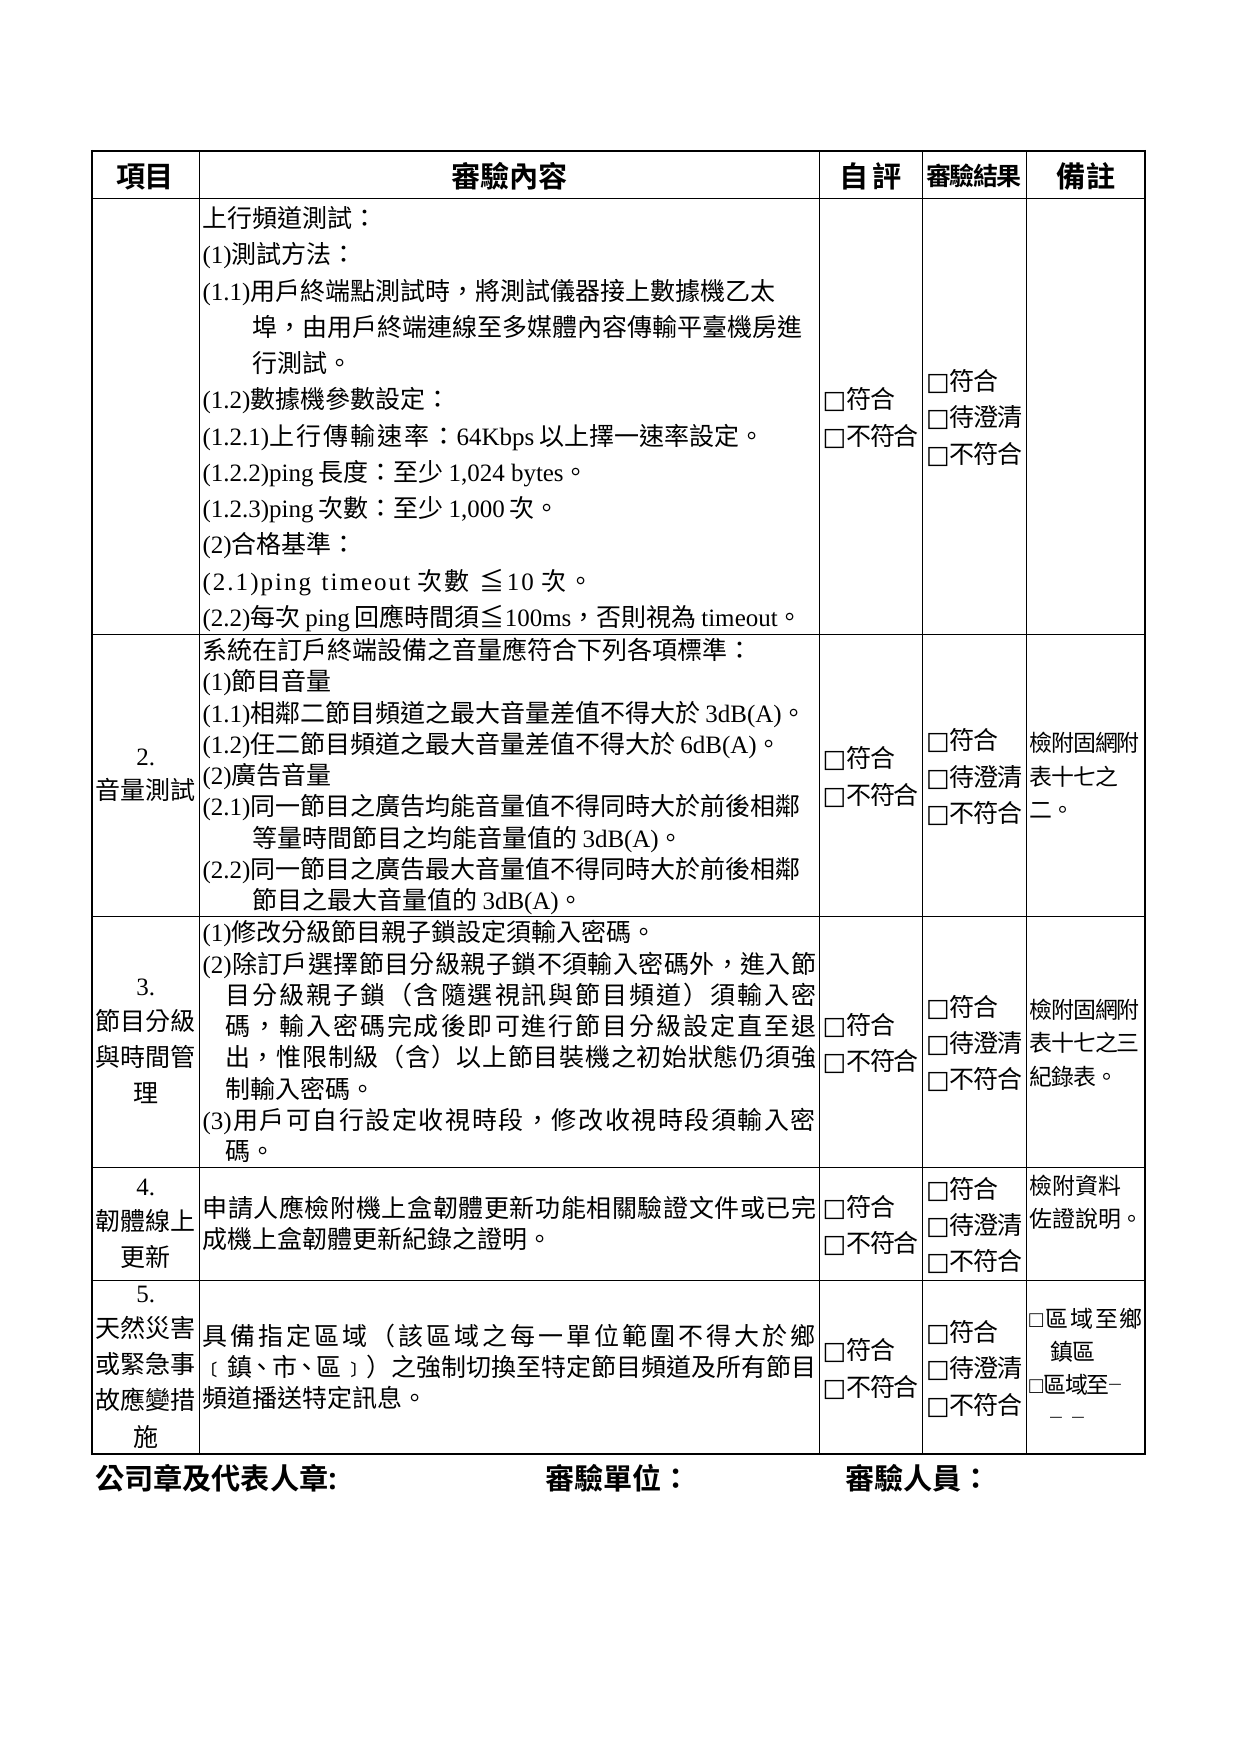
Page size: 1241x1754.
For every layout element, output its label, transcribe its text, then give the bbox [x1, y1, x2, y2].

table_cell 2. 音量測試 [93, 635, 199, 916]
table_cell 具備指定區域（該區域之每一單位範圍不得大於鄉﹝鎮、市、區﹞）之強制切換至特定節目頻道及所有節目頻道播送特定訊息。 [200, 1281, 819, 1453]
table_header 自 評 [820, 152, 922, 197]
table_cell 3. 節目分級與時間管理 [93, 917, 199, 1167]
table_cell 上行頻道測試： (1)測試方法： (1.1)用戶終端點測試時，將測試儀器接上數據機乙太埠，由用戶終端連線至多媒體內容傳輸平臺機房進行測試。 (1.2)數據機參數設定： (1.2.1)上行傳輸速率：64Kbps以上擇一速率設定。 (1.2.2)ping長度：至少1,024 bytes。 (1.2.3)ping次數：至少1,000次。 (2)合格基準： (2.1)ping timeout次數 ≦10次。 (2.2)每次ping回應時間須≦100ms，否則視為timeout。 [200, 199, 819, 633]
table_cell □符合 □待澄清 □不符合 [923, 635, 1026, 916]
table_cell □符合 □不符合 [820, 1281, 922, 1453]
table_header 項目 [93, 152, 199, 197]
table_cell 檢附資料佐證說明。 [1027, 1168, 1144, 1279]
table_header 備註 [1027, 152, 1144, 197]
table_cell 檢附固網附表十七之三紀錄表。 [1027, 917, 1144, 1167]
table_cell (1)修改分級節目親子鎖設定須輸入密碼。 (2)除訂戶選擇節目分級親子鎖不須輸入密碼外，進入節目分級親子鎖（含隨選視訊與節目頻道）須輸入密碼，輸入密碼完成後即可進行節目分級設定直至退出，惟限制級（含）以上節目裝機之初始狀態仍須強制輸入密碼。 (3)用戶可自行設定收視時段，修改收視時段須輸入密碼。 [200, 917, 819, 1167]
table_cell □符合 □不符合 [820, 199, 922, 633]
table_header 審驗結果 [923, 152, 1026, 197]
table_cell □符合 □不符合 [820, 1168, 922, 1279]
table_cell □符合 □待澄清 □不符合 [923, 1281, 1026, 1453]
table_cell 系統在訂戶終端設備之音量應符合下列各項標準： (1)節目音量 (1.1)相鄰二節目頻道之最大音量差值不得大於3dB(A)。 (1.2)任二節目頻道之最大音量差值不得大於6dB(A)。 (2)廣告音量 (2.1)同一節目之廣告均能音量值不得同時大於前後相鄰等量時間節目之均能音量值的3dB(A)。 (2.2)同一節目之廣告最大音量值不得同時大於前後相鄰節目之最大音量值的3dB(A)。 [200, 635, 819, 916]
table_cell [1027, 199, 1144, 633]
table_header 審驗內容 [200, 152, 819, 197]
table_cell □區域至鄉鎮區 □區域至╴╴╴ [1027, 1281, 1144, 1453]
table_cell □符合 □待澄清 □不符合 [923, 1168, 1026, 1279]
table_cell □符合 □待澄清 □不符合 [923, 917, 1026, 1167]
table_cell 公司章及代表人章: 審驗單位： 審驗人員： [92, 1455, 1145, 1498]
table_cell 檢附固網附表十七之二。 [1027, 635, 1144, 916]
table_cell □符合 □待澄清 □不符合 [923, 199, 1026, 633]
table_cell [93, 199, 199, 633]
table_cell 4. 韌體線上 更新 [93, 1168, 199, 1279]
table_cell 申請人應檢附機上盒韌體更新功能相關驗證文件或已完成機上盒韌體更新紀錄之證明。 [200, 1168, 819, 1279]
table_cell □符合 □不符合 [820, 635, 922, 916]
table_cell □符合 □不符合 [820, 917, 922, 1167]
table_cell 5. 天然災害或緊急事故應變措施 [93, 1281, 199, 1453]
